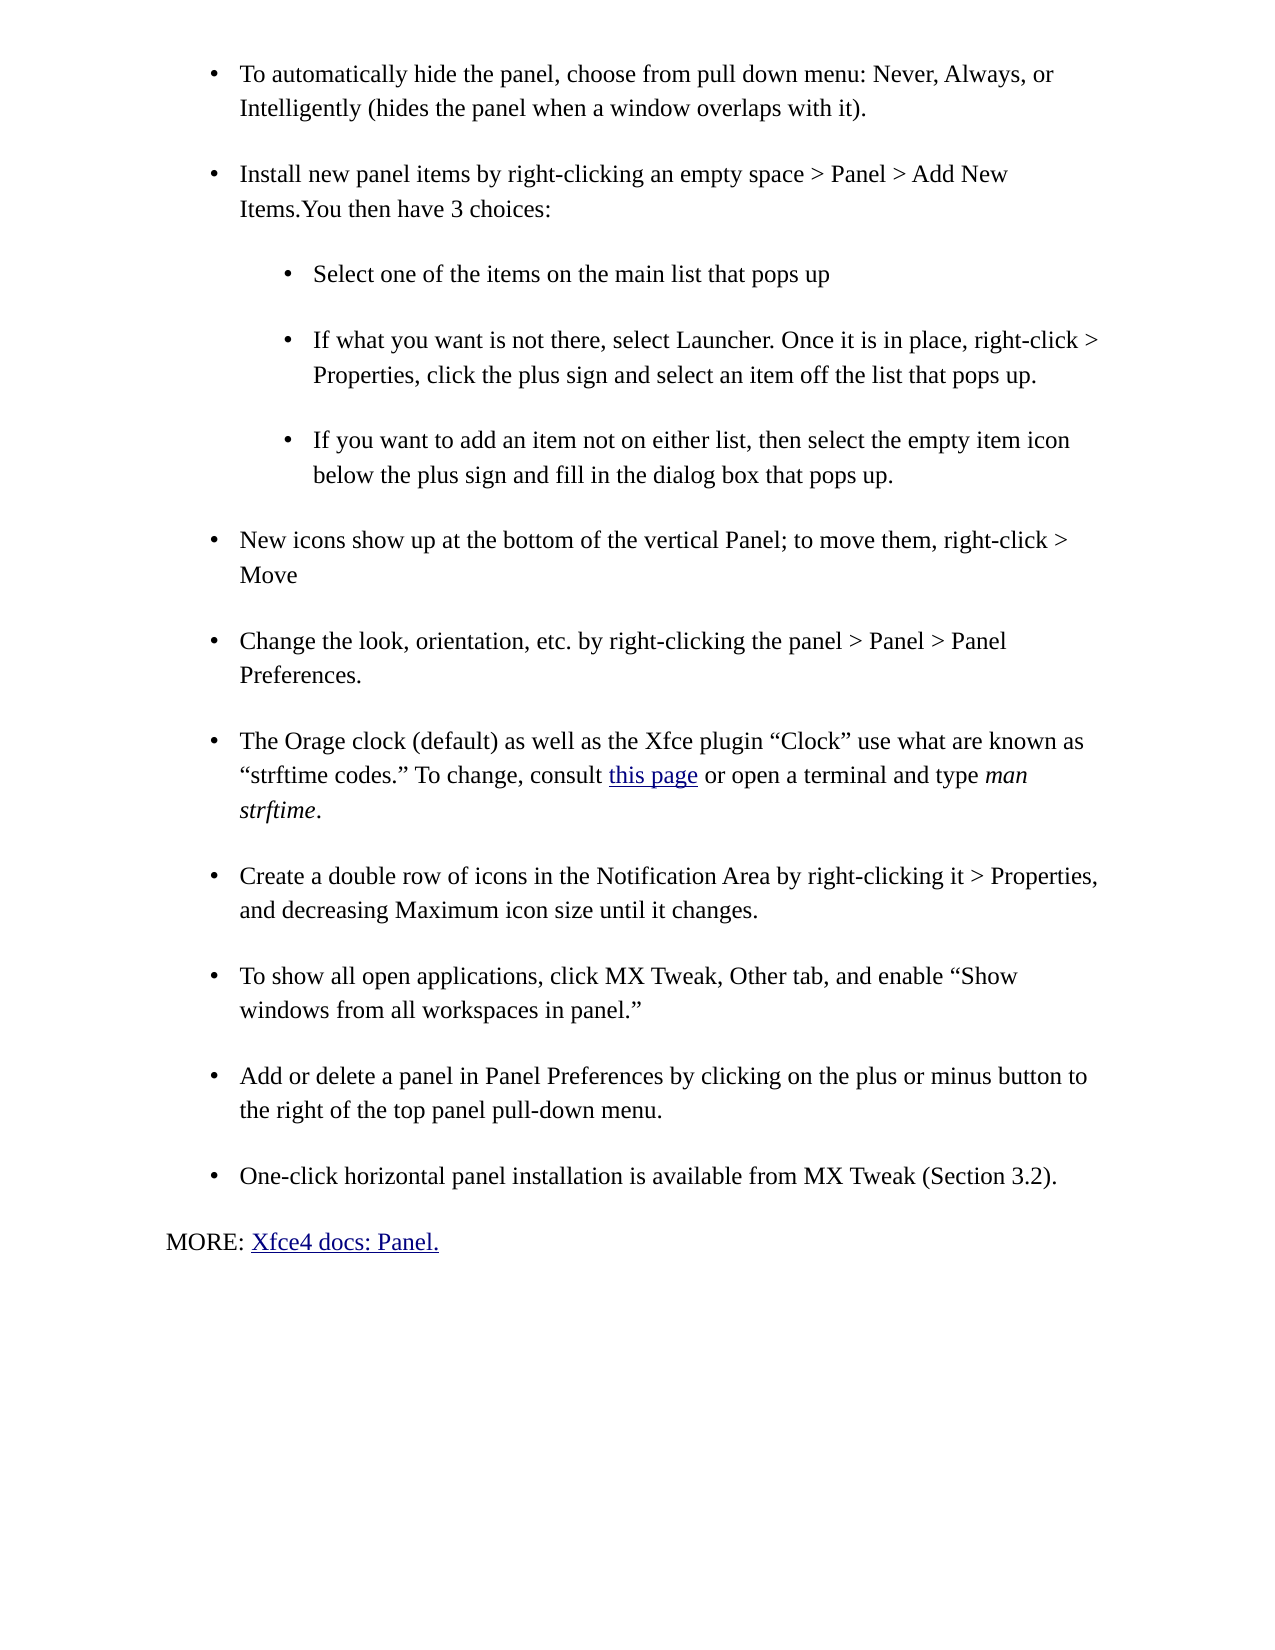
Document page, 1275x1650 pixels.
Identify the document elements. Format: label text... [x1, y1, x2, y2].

list New icons show up at the bottom of the vertical Panel; to move them, right-click > Move [210, 526, 1109, 589]
list Create a double row of icons in the Notification Area by right-clicking it > Properties, and decreasing Maximum icon size until it changes. [210, 861, 1109, 924]
list The Orage clock (default) as well as the Xfce plugin “Clock” use what are known as “strftime codes.” To change, consult this page or open a terminal and type man strftime. [210, 726, 1109, 824]
list Select one of the items on the main list that pops up [283, 259, 1109, 288]
list Install new panel items by right-clicking an empty space > Panel > Add New Items.You then have 3 choices: [210, 159, 1109, 222]
list To automatically hide the panel, choose from pull down menu: Never, Always, or Intelligently (hides the panel when a window overlaps with it). [210, 59, 1109, 122]
list Change the look, orientation, etc. by right-clicking the panel > Panel > Panel Preferences. [210, 626, 1109, 689]
text MORE: Xfce4 docs: Panel. [166, 1227, 1109, 1256]
list To show all open applications, click MX Tweak, Other tab, and enable “Show windows from all workspaces in panel.” [210, 961, 1109, 1024]
list If what you want is not there, select Launcher. Once it is in place, right-click > Properties, click the plus sign and select an item off the list that pops up. [283, 325, 1109, 388]
list One-click horizontal panel installation is available from MX Tweak (Section 3.2). [210, 1161, 1109, 1190]
list If you want to add an item not on either list, then select the empty item icon below the plus sign and fill in the dialog box that pops up. [283, 425, 1109, 489]
list Add or delete a panel in Panel Preferences by clicking on the plus or minus button to the right of the top panel pull-down menu. [210, 1061, 1109, 1124]
